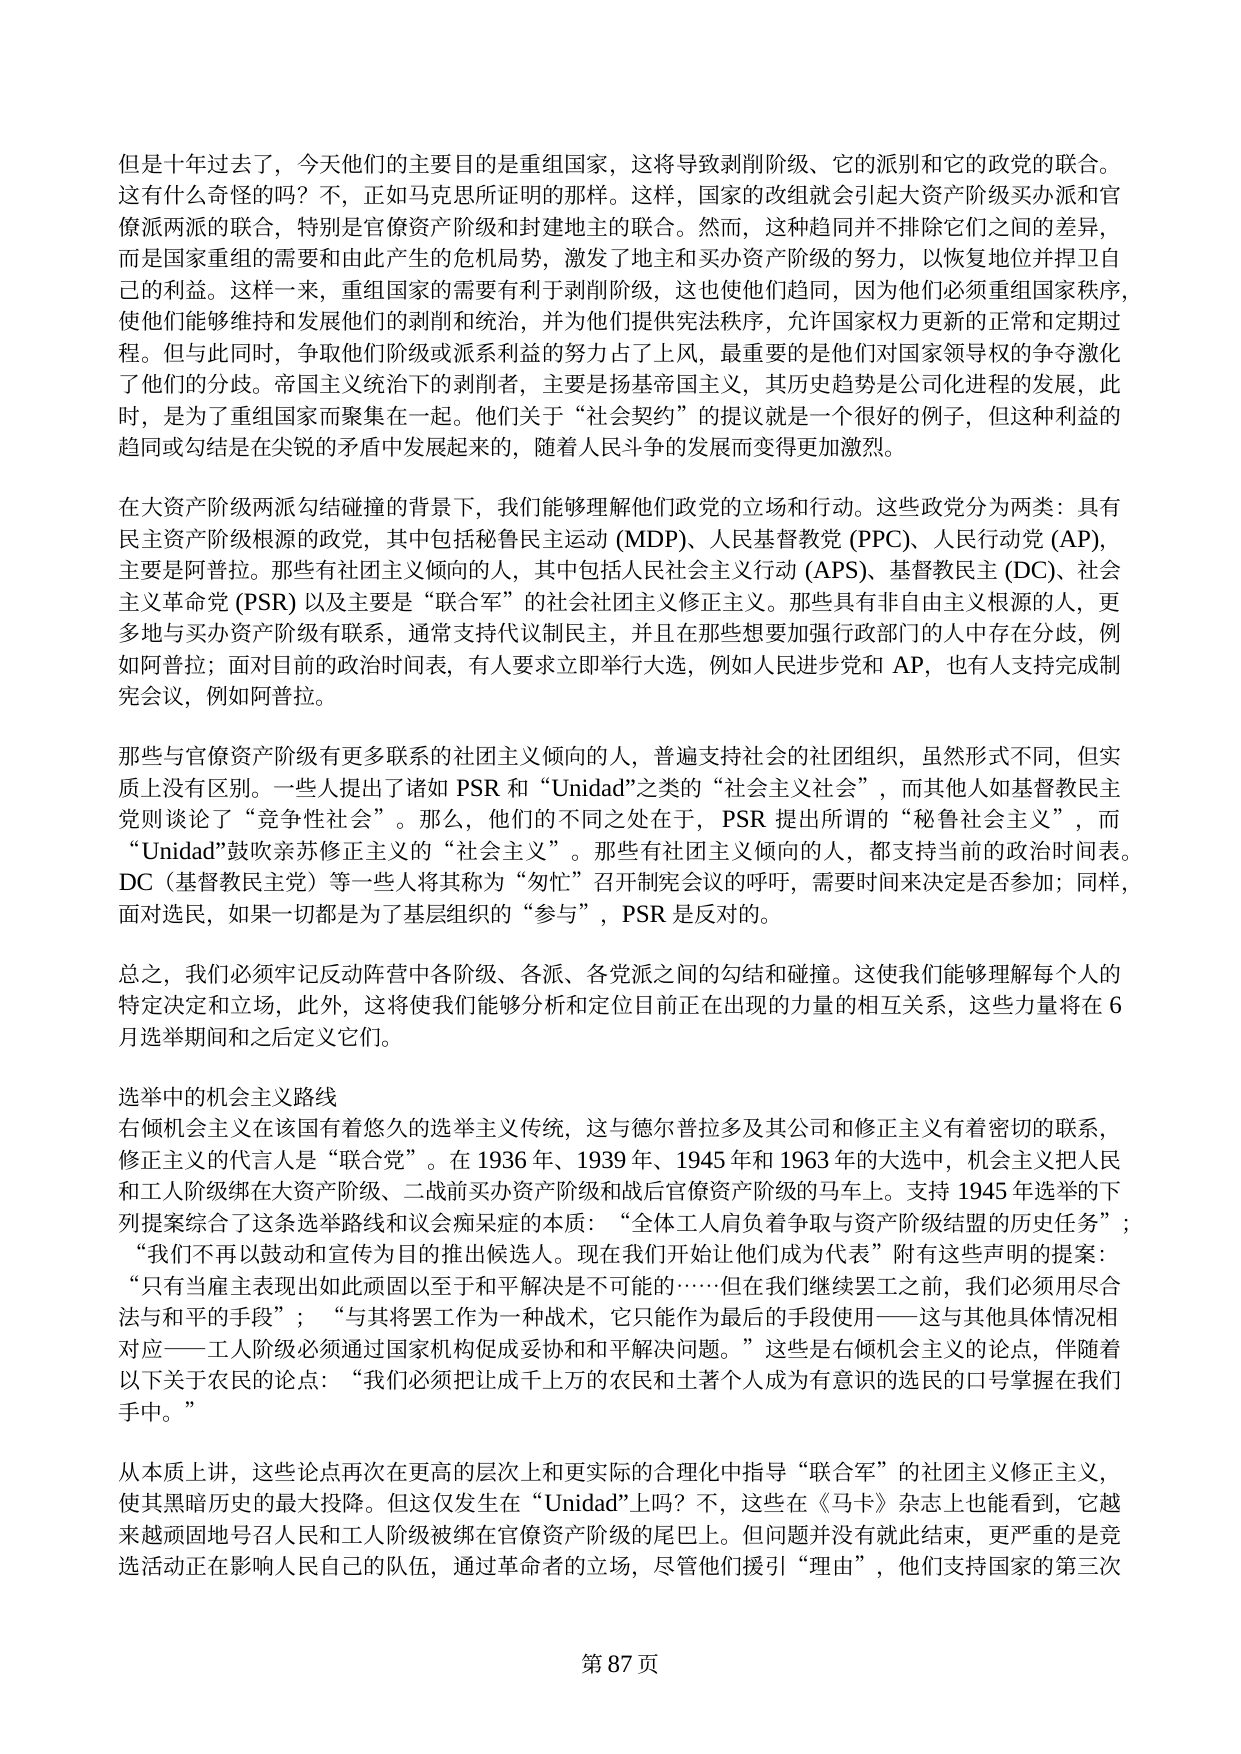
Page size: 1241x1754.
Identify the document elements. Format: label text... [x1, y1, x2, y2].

text 在大资产阶级两派勾结碰撞的背景下，我们能够理解他们政党的立场和行动。这些政党分为两类：具有民主资产阶级根源的政党，其中包括秘鲁民主运动 (MDP)、人民基督教党 (PPC)、人民行动党 (AP)，主要是阿普拉。那些有社团主义倾向的人，其中包括人民社会主义行动 (APS)、基督教民主 (DC)、社会主义革命党 (PSR) 以及主要是“联合军”的社会社团主义修正主义。那些具有非自由主义根源的人，更多地与买办资产阶级有联系，通常支持代议制民主，并且在那些想要加强行政部门的人中存在分歧，例如阿普拉；面对目前的政治时间表，有人要求立即举行大选，例如人民进步党和AP，也有人支持完成制宪会议，例如阿普拉。 [118, 491, 1122, 711]
text 总之，我们必须牢记反动阵营中各阶级、各派、各党派之间的勾结和碰撞。这使我们能够理解每个人的特定决定和立场，此外，这将使我们能够分析和定位目前正在出现的力量的相互关系，这些力量将在6月选举期间和之后定义它们。 [118, 957, 1122, 1051]
text 那些与官僚资产阶级有更多联系的社团主义倾向的人，普遍支持社会的社团组织，虽然形式不同，但实质上没有区别。一些人提出了诸如 PSR 和“Unidad”之类的“社会主义社会”，而其他人如基督教民主党则谈论了“竞争性社会”。那么，他们的不同之处在于，PSR 提出所谓的“秘鲁社会主义”，而“Unidad”鼓吹亲苏修正主义的“社会主义”。那些有社团主义倾向的人，都支持当前的政治时间表。DC（基督教民主党）等一些人将其称为“匆忙”召开制宪会议的呼吁，需要时间来决定是否参加；同样，面对选民，如果一切都是为了基层组织的“参与”，PSR 是反对的。 [118, 739, 1122, 928]
text 从本质上讲，这些论点再次在更高的层次上和更实际的合理化中指导“联合军”的社团主义修正主义，使其黑暗历史的最大投降。但这仅发生在“Unidad”上吗？不，这些在《马卡》杂志上也能看到，它越来越顽固地号召人民和工人阶级被绑在官僚资产阶级的尾巴上。但问题并没有就此结束，更严重的是竞选活动正在影响人民自己的队伍，通过革命者的立场，尽管他们援引“理由”，他们支持国家的第三次 [118, 1455, 1122, 1581]
text 选举中的机会主义路线 [118, 1080, 1122, 1112]
text 右倾机会主义在该国有着悠久的选举主义传统，这与德尔普拉多及其公司和修正主义有着密切的联系，修正主义的代言人是“联合党”。在1936年、1939年、1945年和1963年的大选中，机会主义把人民和工人阶级绑在大资产阶级、二战前买办资产阶级和战后官僚资产阶级的马车上。支持1945年选举的下列提案综合了这条选举路线和议会痴呆症的本质：“全体工人肩负着争取与资产阶级结盟的历史任务”； “我们不再以鼓动和宣传为目的推出候选人。现在我们开始让他们成为代表”附有这些声明的提案：“只有当雇主表现出如此顽固以至于和平解决是不可能的……但在我们继续罢工之前，我们必须用尽合法与和平的手段”； “与其将罢工作为一种战术，它只能作为最后的手段使用——这与其他具体情况相对应——工人阶级必须通过国家机构促成妥协和和平解决问题。”这些是右倾机会主义的论点，伴随着以下关于农民的论点：“我们必须把让成千上万的农民和土著个人成为有意识的选民的口号掌握在我们手中。” [118, 1112, 1122, 1426]
text 但是十年过去了，今天他们的主要目的是重组国家，这将导致剥削阶级、它的派别和它的政党的联合。这有什么奇怪的吗？不，正如马克思所证明的那样。这样，国家的改组就会引起大资产阶级买办派和官僚派两派的联合，特别是官僚资产阶级和封建地主的联合。然而，这种趋同并不排除它们之间的差异，而是国家重组的需要和由此产生的危机局势，激发了地主和买办资产阶级的努力，以恢复地位并捍卫自己的利益。这样一来，重组国家的需要有利于剥削阶级，这也使他们趋同，因为他们必须重组国家秩序，使他们能够维持和发展他们的剥削和统治，并为他们提供宪法秩序，允许国家权力更新的正常和定期过程。但与此同时，争取他们阶级或派系利益的努力占了上风，最重要的是他们对国家领导权的争夺激化了他们的分歧。帝国主义统治下的剥削者，主要是扬基帝国主义，其历史趋势是公司化进程的发展，此时，是为了重组国家而聚集在一起。他们关于“社会契约”的提议就是一个很好的例子，但这种利益的趋同或勾结是在尖锐的矛盾中发展起来的，随着人民斗争的发展而变得更加激烈。 [118, 147, 1122, 462]
